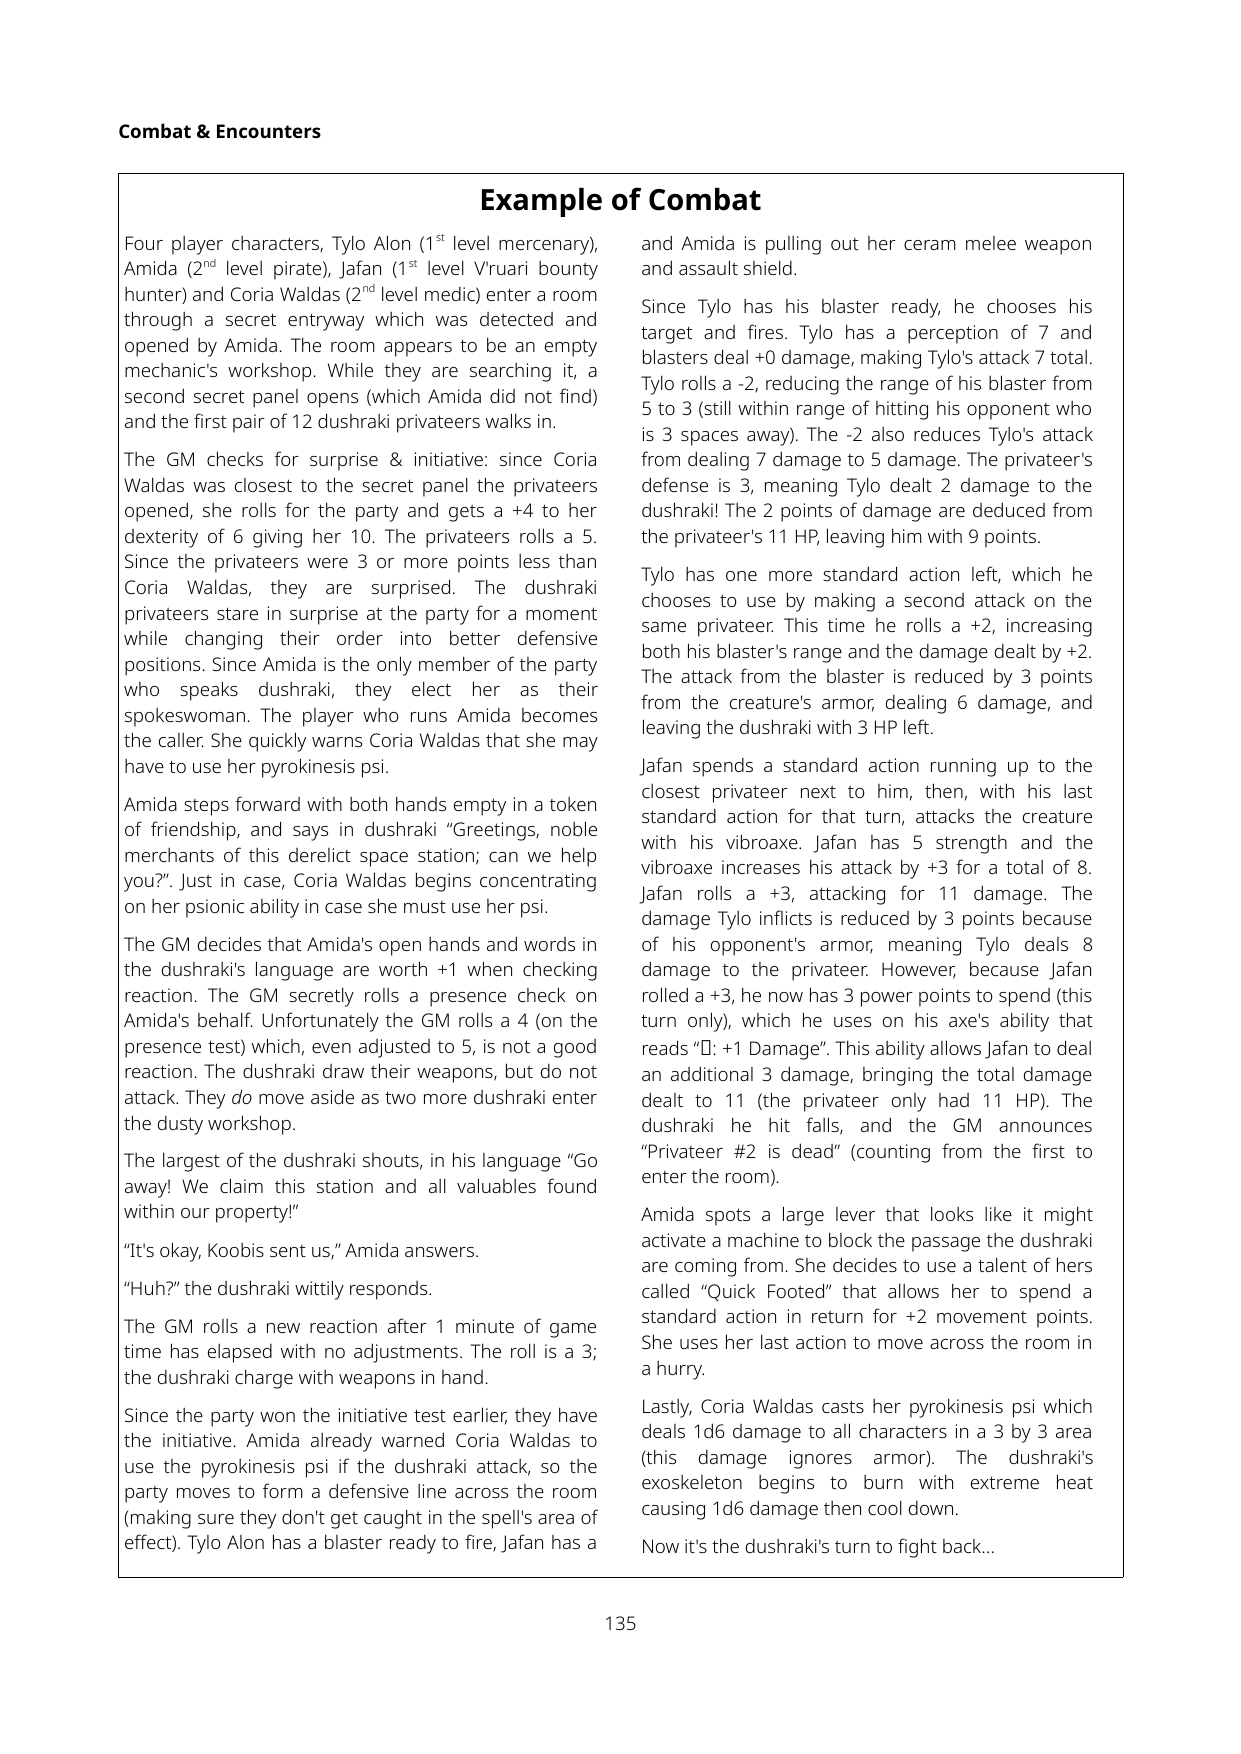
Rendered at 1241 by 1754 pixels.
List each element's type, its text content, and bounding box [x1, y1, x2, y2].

table_header Example of Combat [119, 174, 1123, 224]
table_cell and Amida is pulling out her ceram melee weapon and assault shield. Since Tylo has his blaster ready, he chooses his target and fires. Tylo has a perception of 7 and blasters deal +0 damage, making Tylo's attack 7 total. Tylo rolls a -2, reducing the range of his blaster from 5 to 3 (still within range of hitting his opponent who is 3 spaces away). The -2 also reduces Tylo's attack from dealing 7 damage to 5 damage. The privateer's defense is 3, meaning Tylo dealt 2 damage to the dushraki! The 2 points of damage are deduced from the privateer's 11 HP, leaving him with 9 points. Tylo has one more standard action left, which he chooses to use by making a second attack on the same privateer. This time he rolls a +2, increasing both his blaster's range and the damage dealt by +2. The attack from the blaster is reduced by 3 points from the creature's armor, dealing 6 damage, and leaving the dushraki with 3 HP left. Jafan spends a standard action running up to the closest privateer next to him, then, with his last standard action for that turn, attacks the creature with his vibroaxe. Jafan has 5 strength and the vibroaxe increases his attack by +3 for a total of 8. Jafan rolls a +3, attacking for 11 damage. The damage Tylo inflicts is reduced by 3 points because of his opponent's armor, meaning Tylo deals 8 damage to the privateer. However, because Jafan rolled a +3, he now has 3 power points to spend (this turn only), which he uses on his axe's ability that reads “: +1 Damage”. This ability allows Jafan to deal an additional 3 damage, bringing the total damage dealt to 11 (the privateer only had 11 HP). The dushraki he hit falls, and the GM announces “Privateer #2 is dead” (counting from the first to enter the room). Amida spots a large lever that looks like it might activate a machine to block the passage the dushraki are coming from. She decides to use a talent of hers called “Quick Footed” that allows her to spend a standard action in return for +2 movement points. She uses her last action to move across the room in a hurry. Lastly, Coria Waldas casts her pyrokinesis psi which deals 1d6 damage to all characters in a 3 by 3 area (this damage ignores armor). The dushraki's exoskeleton begins to burn with extreme heat causing 1d6 damage then cool down. Now it's the dushraki's turn to fight back... [635, 224, 1099, 1577]
table_cell [604, 224, 635, 1577]
table_cell [1099, 224, 1123, 1577]
table_cell Four player characters, Tylo Alon (1st level mercenary), Amida (2nd level pirate), Jafan (1st level V'ruari bounty hunter) and Coria Waldas (2nd level medic) enter a room through a secret entryway which was detected and opened by Amida. The room appears to be an empty mechanic's workshop. While they are searching it, a second secret panel opens (which Amida did not find) and the first pair of 12 dushraki privateers walks in. The GM checks for surprise & initiative: since Coria Waldas was closest to the secret panel the privateers opened, she rolls for the party and gets a +4 to her dexterity of 6 giving her 10. The privateers rolls a 5. Since the privateers were 3 or more points less than Coria Waldas, they are surprised. The dushraki privateers stare in surprise at the party for a moment while changing their order into better defensive positions. Since Amida is the only member of the party who speaks dushraki, they elect her as their spokeswoman. The player who runs Amida becomes the caller. She quickly warns Coria Waldas that she may have to use her pyrokinesis psi. Amida steps forward with both hands empty in a token of friendship, and says in dushraki “Greetings, noble merchants of this derelict space station; can we help you?”. Just in case, Coria Waldas begins concentrating on her psionic ability in case she must use her psi. The GM decides that Amida's open hands and words in the dushraki's language are worth +1 when checking reaction. The GM secretly rolls a presence check on Amida's behalf. Unfortunately the GM rolls a 4 (on the presence test) which, even adjusted to 5, is not a good reaction. The dushraki draw their weapons, but do not attack. They do move aside as two more dushraki enter the dusty workshop. The largest of the dushraki shouts, in his language “Go away! We claim this station and all valuables found within our property!” “It's okay, Koobis sent us,” Amida answers. “Huh?” the dushraki wittily responds. The GM rolls a new reaction after 1 minute of game time has elapsed with no adjustments. The roll is a 3; the dushraki charge with weapons in hand. Since the party won the initiative test earlier, they have the initiative. Amida already warned Coria Waldas to use the pyrokinesis psi if the dushraki attack, so the party moves to form a defensive line across the room (making sure they don't get caught in the spell's area of effect). Tylo Alon has a blaster ready to fire, Jafan has a [119, 224, 604, 1577]
